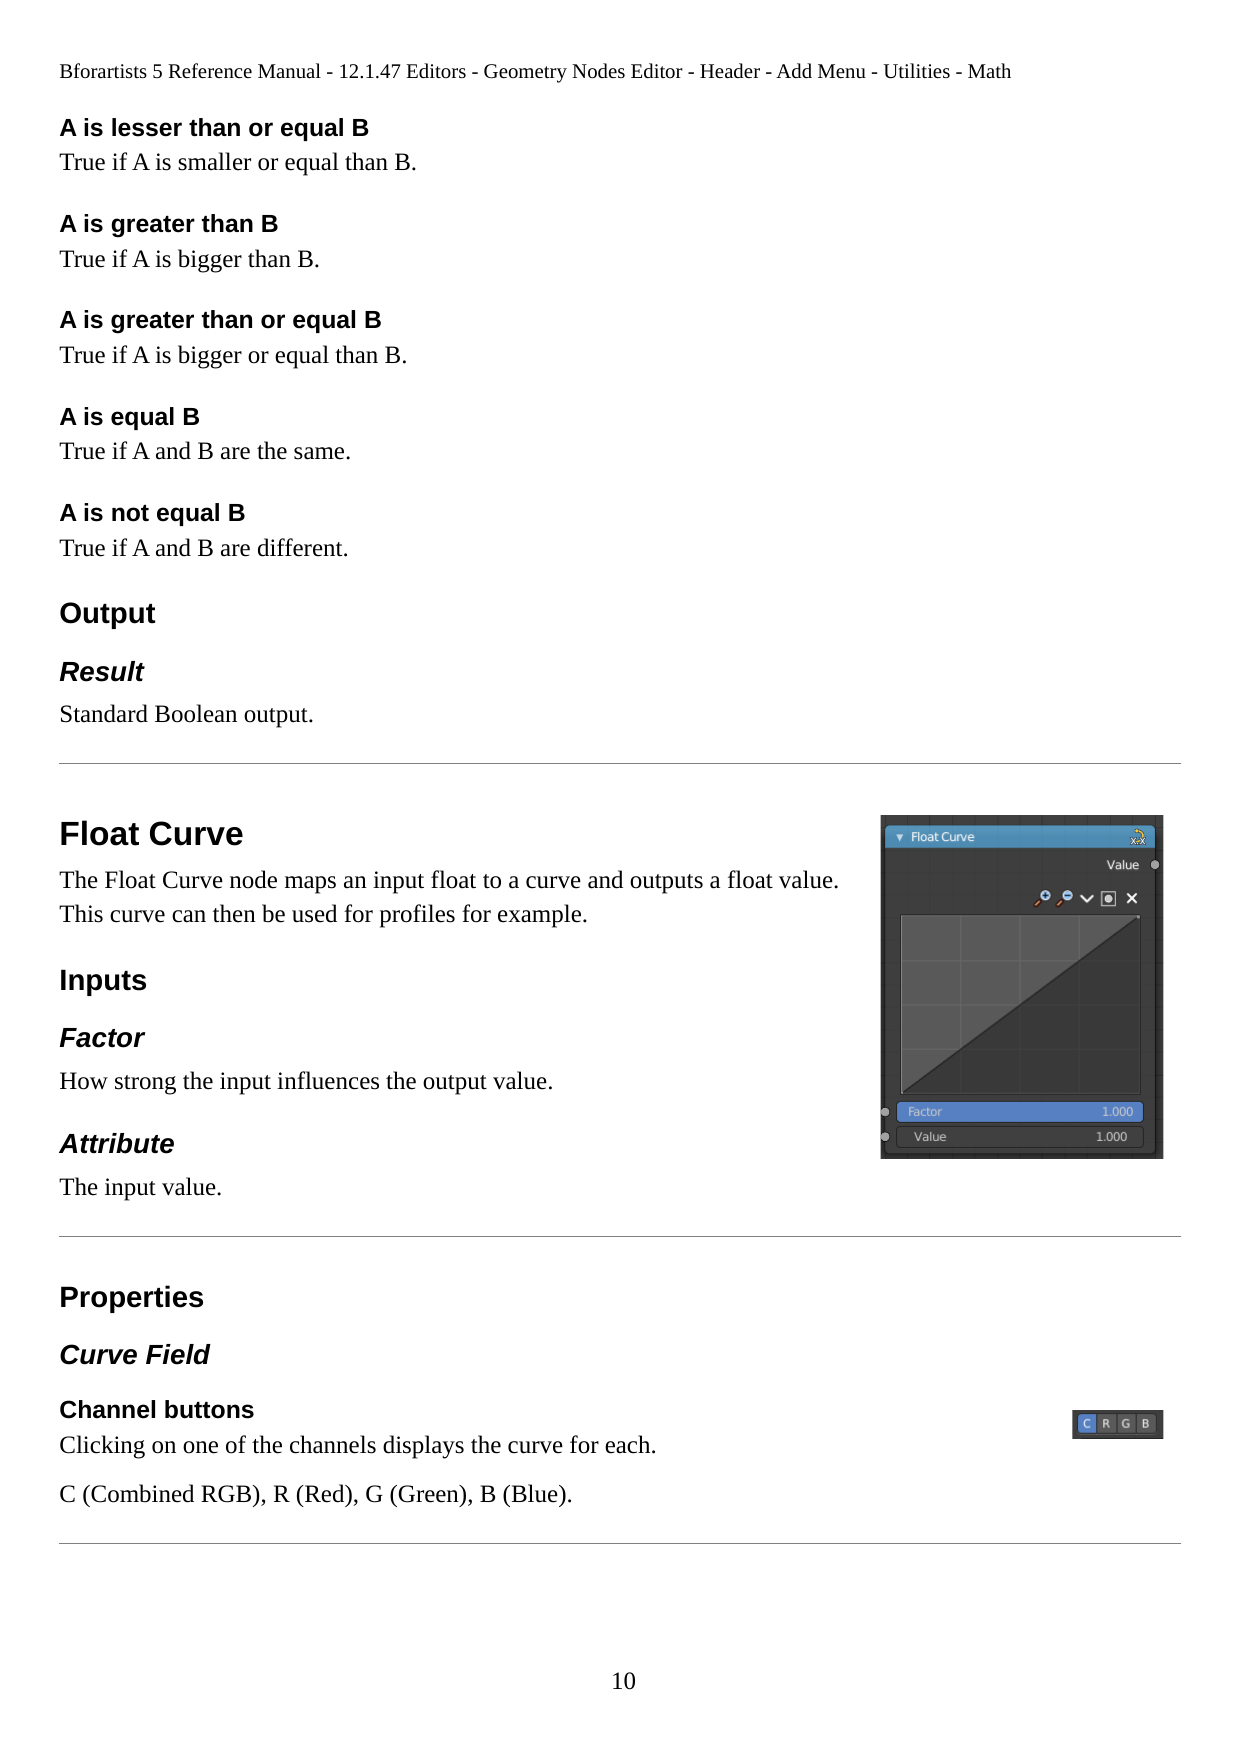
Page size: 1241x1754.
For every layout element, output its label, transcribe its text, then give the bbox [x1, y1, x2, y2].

subtitle Properties [59, 1280, 1181, 1313]
subtitle [1164, 1128, 1181, 1159]
subtitle Result [59, 655, 1181, 687]
subtitle Float Curve [59, 814, 1181, 852]
text Clicking on one of the channels displays the curve for each. [59, 1430, 1181, 1459]
text True if A and B are different. [59, 533, 1181, 562]
text C (Combined RGB), R (Red), G (Green), B (Blue). [59, 1479, 1181, 1508]
subtitle [1164, 1022, 1181, 1053]
picture [1072, 1410, 1164, 1439]
subtitle Inputs [59, 963, 880, 997]
picture [880, 815, 1164, 1159]
subtitle A is greater than B [59, 209, 1181, 237]
subtitle Curve Field [59, 1338, 1181, 1370]
text How strong the input influences the output value. [59, 1066, 880, 1095]
subtitle Output [59, 596, 1181, 630]
text True if A is bigger or equal than B. [59, 340, 1181, 369]
subtitle [1164, 963, 1181, 997]
text True if A and B are the same. [59, 436, 1181, 465]
text True if A is smaller or equal than B. [59, 147, 1181, 176]
text The input value. [59, 1172, 1181, 1201]
subtitle A is equal B [59, 402, 1181, 430]
subtitle Factor [59, 1022, 880, 1053]
subtitle A is not equal B [59, 498, 1181, 527]
subtitle Attribute [59, 1128, 880, 1159]
text The Float Curve node maps an input float to a curve and outputs a float value. This curve can then be used for profiles for example. [59, 865, 880, 928]
subtitle A is greater than or equal B [59, 305, 1181, 334]
text Standard Boolean output. [59, 699, 1181, 728]
subtitle Channel buttons [59, 1395, 1181, 1424]
text True if A is bigger than B. [59, 244, 1181, 272]
subtitle A is lesser than or equal B [59, 113, 1181, 141]
